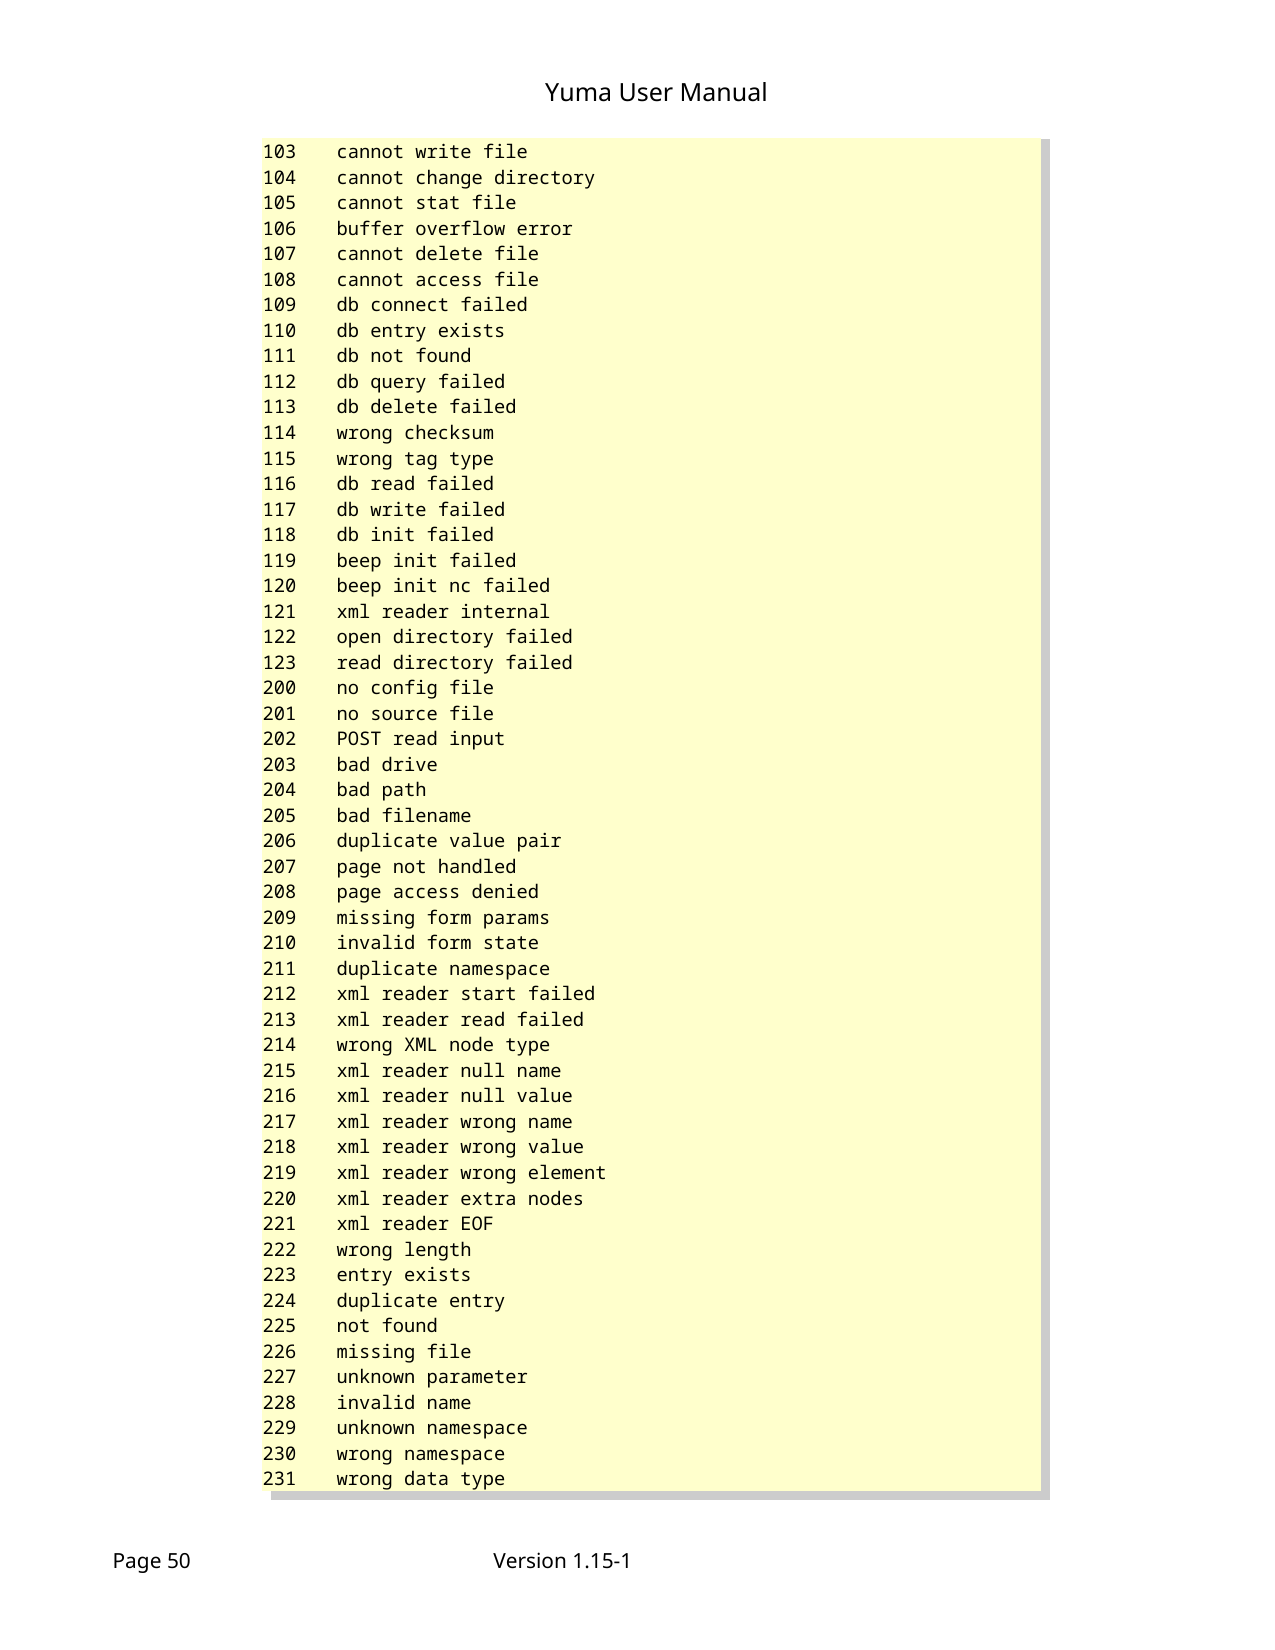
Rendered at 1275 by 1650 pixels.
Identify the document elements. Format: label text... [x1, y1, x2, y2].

text 208 page access denied [262, 879, 1041, 904]
text 209 missing form params [262, 904, 1041, 930]
text 115 wrong tag type [262, 445, 1041, 470]
text 218 xml reader wrong value [262, 1134, 1041, 1159]
text 108 cannot access file [262, 266, 1041, 292]
text 217 xml reader wrong name [262, 1108, 1041, 1134]
text 116 db read failed [262, 470, 1041, 496]
text 206 duplicate value pair [262, 828, 1041, 853]
text 123 read directory failed [262, 649, 1041, 674]
text 211 duplicate namespace [262, 955, 1041, 981]
text 220 xml reader extra nodes [262, 1185, 1041, 1210]
text 215 xml reader null name [262, 1057, 1041, 1083]
text 106 buffer overflow error [262, 215, 1041, 241]
text 231 wrong data type [262, 1466, 1041, 1491]
text 224 duplicate entry [262, 1287, 1041, 1312]
text 213 xml reader read failed [262, 1006, 1041, 1032]
text 122 open directory failed [262, 623, 1041, 649]
text 210 invalid form state [262, 930, 1041, 955]
text 223 entry exists [262, 1261, 1041, 1287]
text 202 POST read input [262, 726, 1041, 751]
text 103 cannot write file [262, 138, 1041, 164]
text 109 db connect failed [262, 292, 1041, 317]
text 200 no config file [262, 674, 1041, 700]
text 205 bad filename [262, 802, 1041, 828]
text 225 not found [262, 1312, 1041, 1338]
text 111 db not found [262, 343, 1041, 368]
text 212 xml reader start failed [262, 981, 1041, 1006]
text 228 invalid name [262, 1389, 1041, 1414]
text 114 wrong checksum [262, 419, 1041, 445]
text 105 cannot stat file [262, 189, 1041, 215]
text 204 bad path [262, 777, 1041, 802]
text 104 cannot change directory [262, 164, 1041, 189]
text 222 wrong length [262, 1236, 1041, 1261]
text 113 db delete failed [262, 394, 1041, 419]
text 117 db write failed [262, 496, 1041, 521]
text 214 wrong XML node type [262, 1032, 1041, 1057]
text 121 xml reader internal [262, 598, 1041, 623]
text 227 unknown parameter [262, 1363, 1041, 1389]
text 120 beep init nc failed [262, 572, 1041, 598]
text 110 db entry exists [262, 317, 1041, 343]
text 207 page not handled [262, 853, 1041, 879]
text 221 xml reader EOF [262, 1210, 1041, 1236]
text 119 beep init failed [262, 547, 1041, 572]
text 118 db init failed [262, 521, 1041, 547]
text 226 missing file [262, 1338, 1041, 1363]
text 203 bad drive [262, 751, 1041, 777]
text 216 xml reader null value [262, 1083, 1041, 1108]
text 229 unknown namespace [262, 1414, 1041, 1440]
text 219 xml reader wrong element [262, 1159, 1041, 1185]
text 112 db query failed [262, 368, 1041, 394]
text 230 wrong namespace [262, 1440, 1041, 1466]
text 201 no source file [262, 700, 1041, 726]
text 107 cannot delete file [262, 241, 1041, 266]
